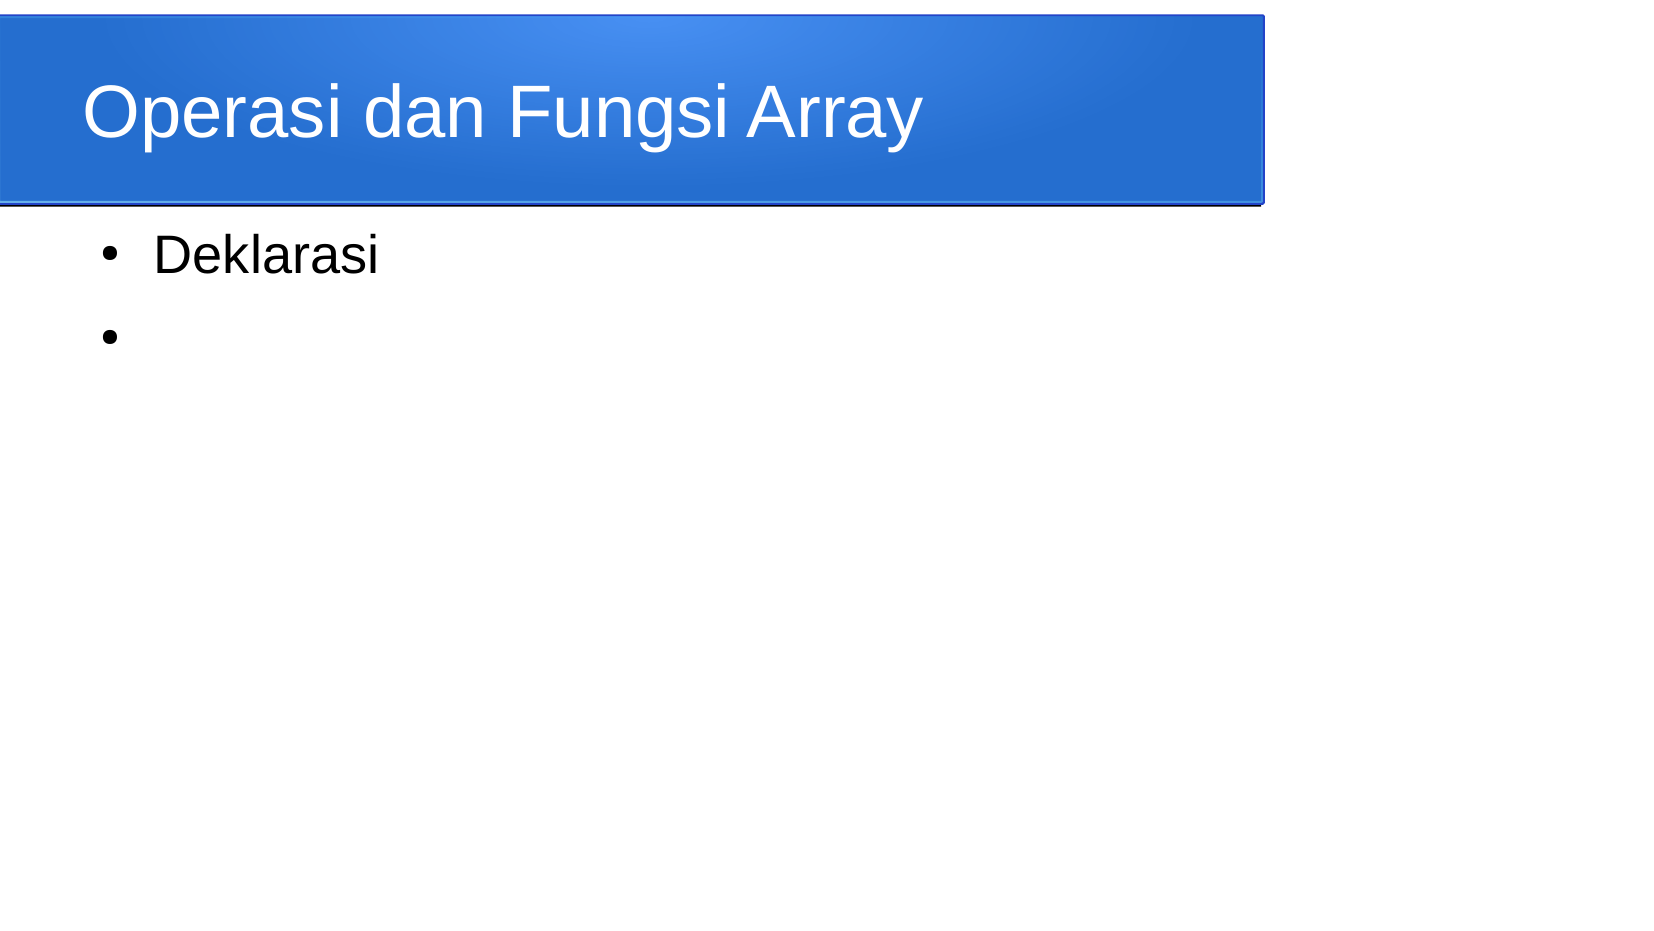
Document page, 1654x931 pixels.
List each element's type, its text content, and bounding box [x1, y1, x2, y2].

list Deklarasi [82, 224, 1531, 764]
title Operasi dan Fungsi Array [82, 35, 1235, 189]
